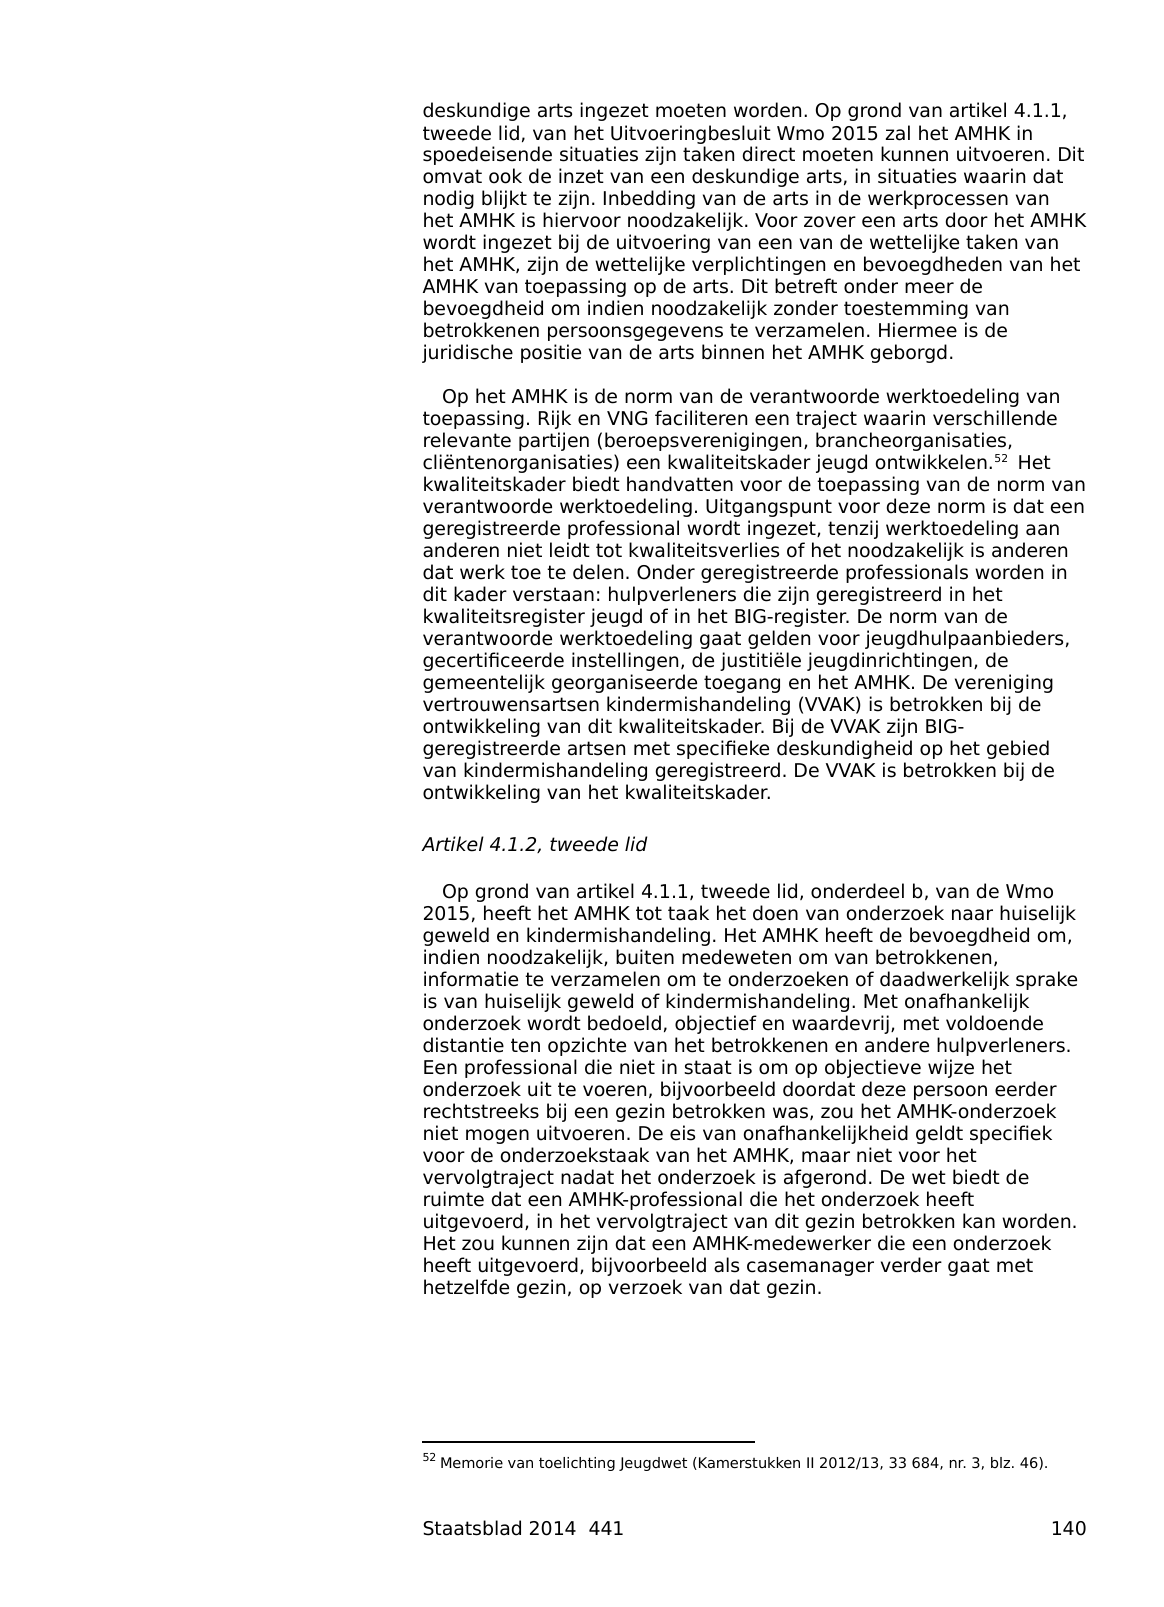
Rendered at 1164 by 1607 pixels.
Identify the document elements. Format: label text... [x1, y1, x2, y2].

subtitle Artikel 4.1.2, tweede lid [422, 834, 1087, 856]
text Op het AMHK is de norm van de verantwoorde werktoedeling van toepassing. Rijk en VNG faciliteren een traject waarin verschillende relevante partijen (beroepsverenigingen, brancheorganisaties, cliëntenorganisaties) een kwaliteitskader jeugd ontwikkelen. Het kwaliteitskader biedt handvatten voor de toepassing van de norm van verantwoorde werktoedeling. Uitgangspunt voor deze norm is dat een geregistreerde professional wordt ingezet, tenzij werktoedeling aan anderen niet leidt tot kwaliteitsverlies of het noodzakelijk is anderen dat werk toe te delen. Onder geregistreerde professionals worden in dit kader verstaan: hulpverleners die zijn geregistreerd in het kwaliteitsregister jeugd of in het BIG-register. De norm van de verantwoorde werktoedeling gaat gelden voor jeugdhulpaanbieders, gecertificeerde instellingen, de justitiële jeugdinrichtingen, de gemeentelijk georganiseerde toegang en het AMHK. De vereniging vertrouwensartsen kindermishandeling (VVAK) is betrokken bij de ontwikkeling van dit kwaliteitskader. Bij de VVAK zijn BIG-geregistreerde artsen met specifieke deskundigheid op het gebied van kindermishandeling geregistreerd. De VVAK is betrokken bij de ontwikkeling van het kwaliteitskader. [422, 386, 1087, 804]
text Memorie van toelichting Jeugdwet (Kamerstukken II 2012/13, 33 684, nr. 3, blz. 46). [422, 1451, 1087, 1473]
text Op grond van artikel 4.1.1, tweede lid, onderdeel b, van de Wmo 2015, heeft het AMHK tot taak het doen van onderzoek naar huiselijk geweld en kindermishandeling. Het AMHK heeft de bevoegdheid om, indien noodzakelijk, buiten medeweten om van betrokkenen, informatie te verzamelen om te onderzoeken of daadwerkelijk sprake is van huiselijk geweld of kindermishandeling. Met onafhankelijk onderzoek wordt bedoeld, objectief en waardevrij, met voldoende distantie ten opzichte van het betrokkenen en andere hulpverleners. Een professional die niet in staat is om op objectieve wijze het onderzoek uit te voeren, bijvoorbeeld doordat deze persoon eerder rechtstreeks bij een gezin betrokken was, zou het AMHK-onderzoek niet mogen uitvoeren. De eis van onafhankelijkheid geldt specifiek voor de onderzoekstaak van het AMHK, maar niet voor het vervolgtraject nadat het onderzoek is afgerond. De wet biedt de ruimte dat een AMHK-professional die het onderzoek heeft uitgevoerd, in het vervolgtraject van dit gezin betrokken kan worden. Het zou kunnen zijn dat een AMHK-medewerker die een onderzoek heeft uitgevoerd, bijvoorbeeld als casemanager verder gaat met hetzelfde gezin, op verzoek van dat gezin. [422, 881, 1087, 1298]
text deskundige arts ingezet moeten worden. Op grond van artikel 4.1.1, tweede lid, van het Uitvoeringbesluit Wmo 2015 zal het AMHK in spoedeisende situaties zijn taken direct moeten kunnen uitvoeren. Dit omvat ook de inzet van een deskundige arts, in situaties waarin dat nodig blijkt te zijn. Inbedding van de arts in de werkprocessen van het AMHK is hiervoor noodzakelijk. Voor zover een arts door het AMHK wordt ingezet bij de uitvoering van een van de wettelijke taken van het AMHK, zijn de wettelijke verplichtingen en bevoegdheden van het AMHK van toepassing op de arts. Dit betreft onder meer de bevoegdheid om indien noodzakelijk zonder toestemming van betrokkenen persoonsgegevens te verzamelen. Hiermee is de juridische positie van de arts binnen het AMHK geborgd. [422, 100, 1087, 364]
